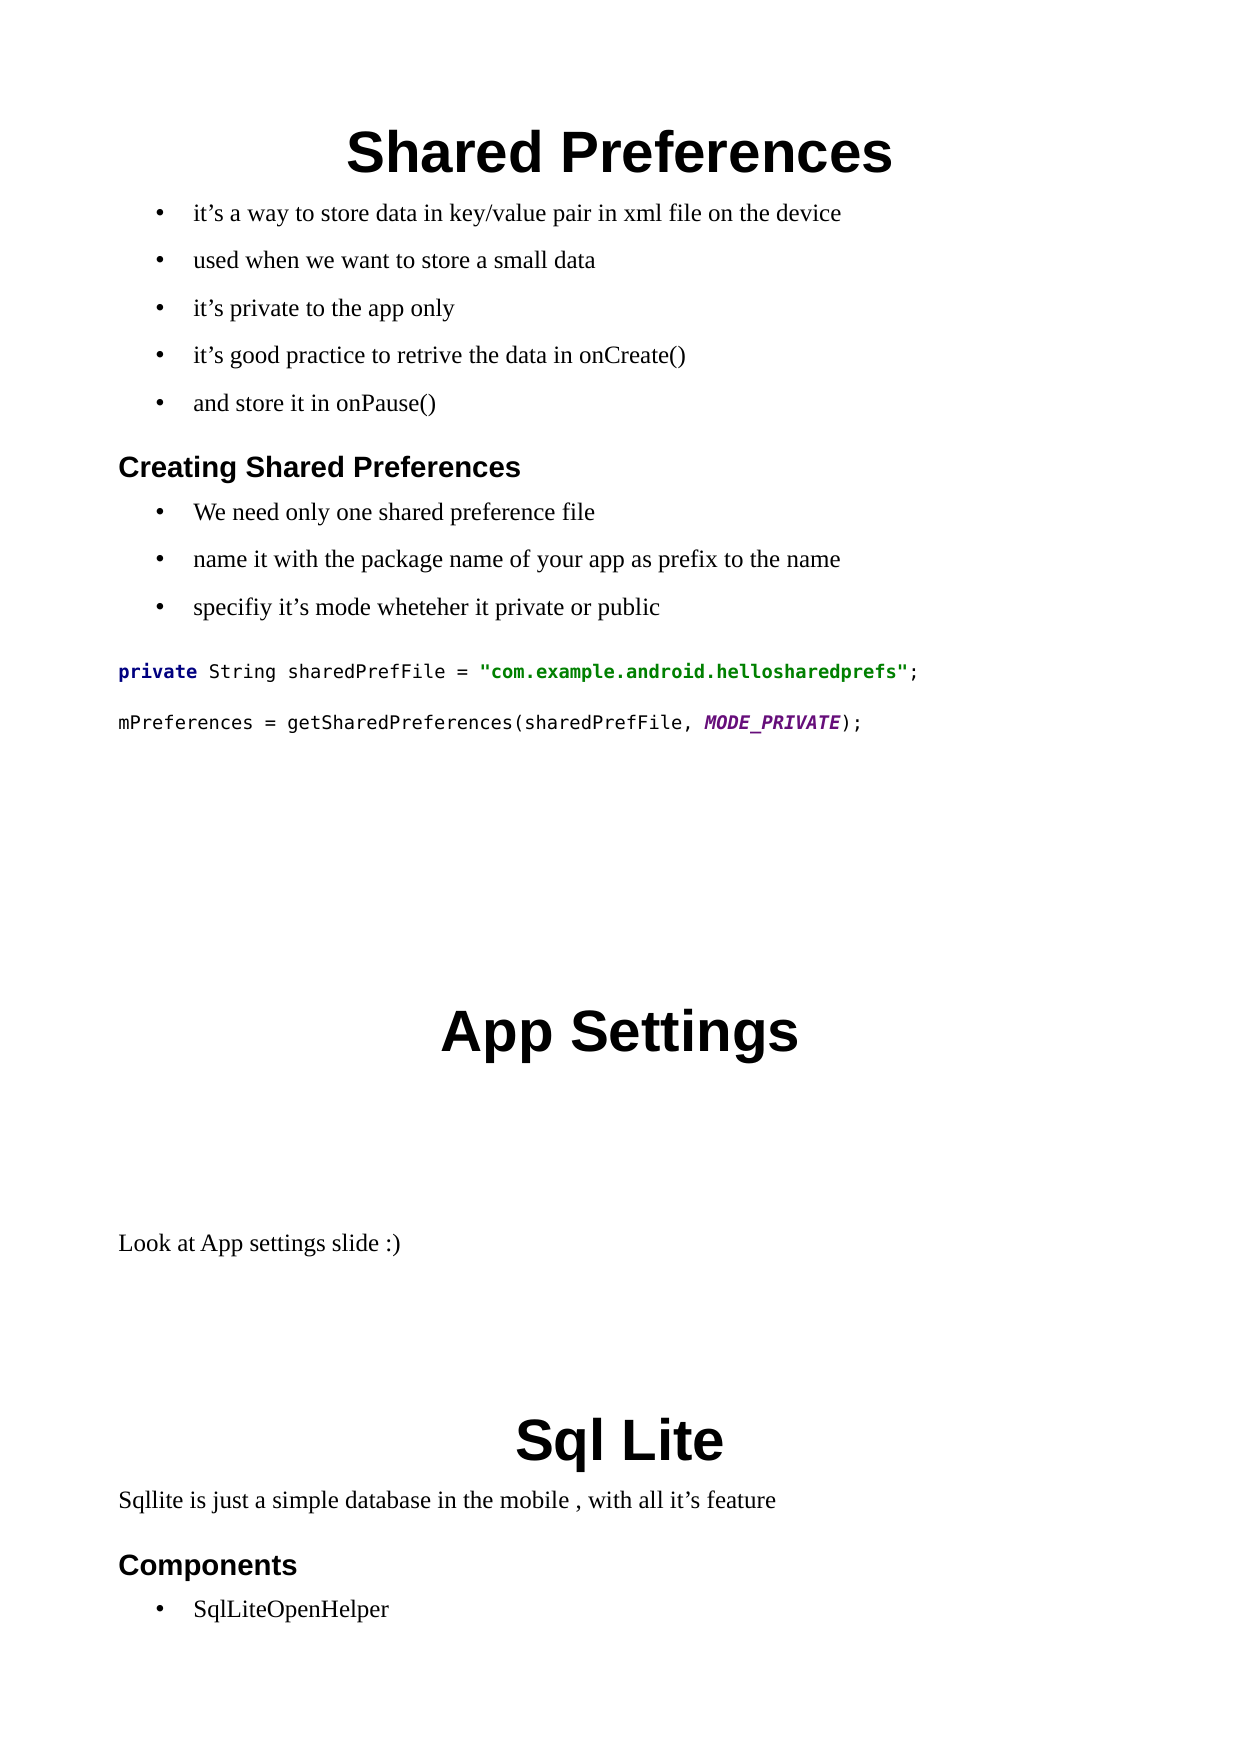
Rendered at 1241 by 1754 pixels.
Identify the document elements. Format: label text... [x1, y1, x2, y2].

list it’s good practice to retrive the data in onCreate() [156, 341, 1122, 369]
text mPreferences = getSharedPreferences(sharedPrefFile, MODE_PRIVATE); [118, 683, 1122, 734]
text Look at App settings slide :) [118, 1228, 1122, 1257]
list it’s a way to store data in key/value pair in xml file on the device [156, 198, 1122, 226]
text private String sharedPrefFile = "com.example.android.hellosharedprefs"; [118, 661, 1122, 683]
subtitle Components [118, 1547, 1122, 1581]
title Shared Preferences [118, 118, 1122, 185]
list it’s private to the app only [156, 293, 1122, 322]
title App Settings [118, 997, 1122, 1064]
list specifiy it’s mode wheteher it private or public [156, 592, 1122, 621]
list We need only one shared preference file [156, 497, 1122, 525]
list name it with the package name of your app as prefix to the name [156, 544, 1122, 573]
subtitle Creating Shared Preferences [118, 450, 1122, 484]
list and store it in onPause() [156, 388, 1122, 417]
list SqlLiteOpenHelper [156, 1594, 1122, 1622]
text Sqllite is just a simple database in the mobile , with all it’s feature [118, 1485, 1122, 1514]
title Sql Lite [118, 1406, 1122, 1473]
list used when we want to store a small data [156, 245, 1122, 274]
